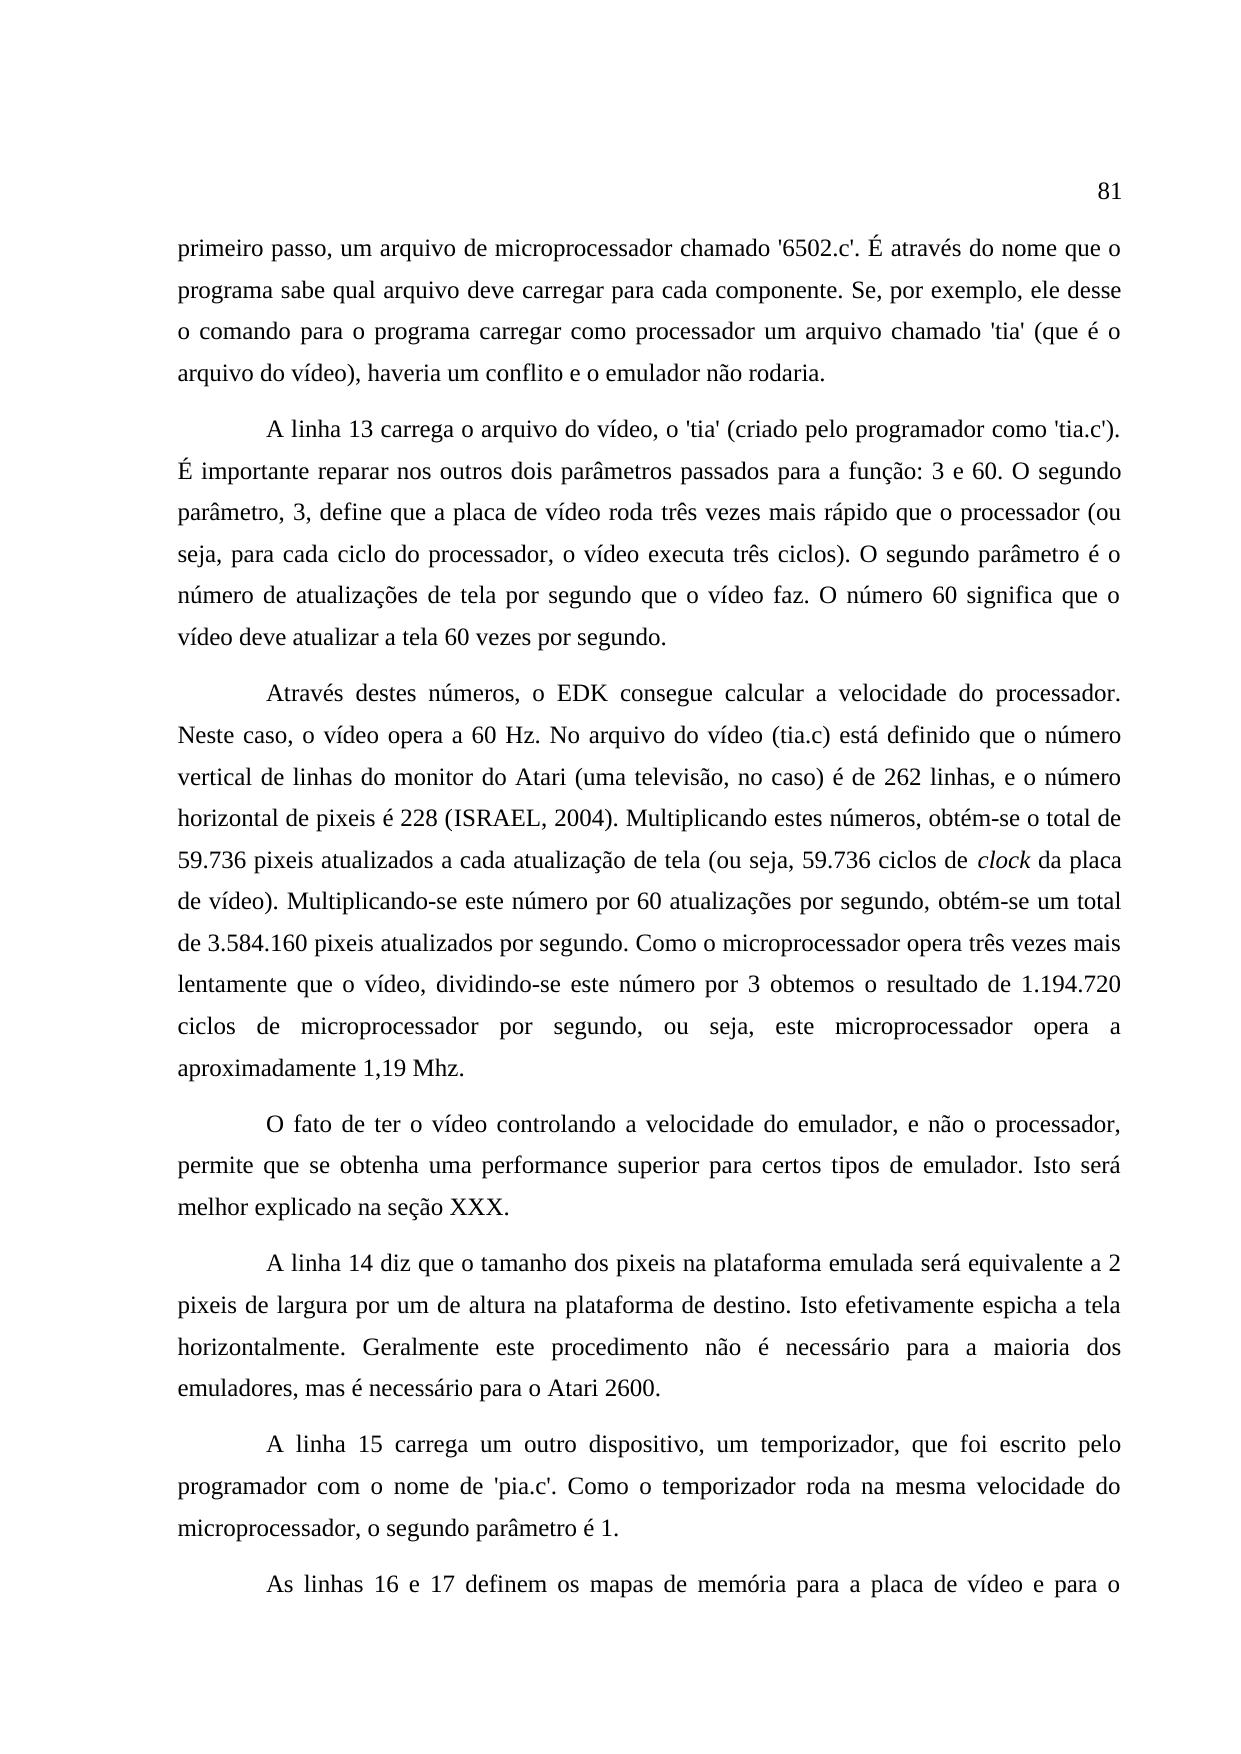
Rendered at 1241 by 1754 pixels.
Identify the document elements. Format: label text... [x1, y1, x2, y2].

text A linha 14 diz que o tamanho dos pixeis na plataforma emulada será equivalente a 2 pixeis de largura por um de altura na plataforma de destino. Isto efetivamente espicha a tela horizontalmente. Geralmente este procedimento não é necessário para a maioria dos emuladores, mas é necessário para o Atari 2600. [177, 1249, 1122, 1402]
text A linha 15 carrega um outro dispositivo, um temporizador, que foi escrito pelo programador com o nome de 'pia.c'. Como o temporizador roda na mesma velocidade do microprocessador, o segundo parâmetro é 1. [177, 1431, 1122, 1541]
text As linhas 16 e 17 definem os mapas de memória para a placa de vídeo e para o [177, 1570, 1122, 1598]
text Através destes números, o EDK consegue calcular a velocidade do processador. Neste caso, o vídeo opera a 60 Hz. No arquivo do vídeo (tia.c) está definido que o número vertical de linhas do monitor do Atari (uma televisão, no caso) é de 262 linhas, e o número horizontal de pixeis é 228 (ISRAEL, 2004). Multiplicando estes números, obtém-se o total de 59.736 pixeis atualizados a cada atualização de tela (ou seja, 59.736 ciclos de clock da placa de vídeo). Multiplicando-se este número por 60 atualizações por segundo, obtém-se um total de 3.584.160 pixeis atualizados por segundo. Como o microprocessador opera três vezes mais lentamente que o vídeo, dividindo-se este número por 3 obtemos o resultado de 1.194.720 ciclos de microprocessador por segundo, ou seja, este microprocessador opera a aproximadamente 1,19 Mhz. [177, 679, 1122, 1081]
text O fato de ter o vídeo controlando a velocidade do emulador, e não o processador, permite que se obtenha uma performance superior para certos tipos de emulador. Isto será melhor explicado na seção XXX. [177, 1110, 1122, 1221]
text primeiro passo, um arquivo de microprocessador chamado '6502.c'. É através do nome que o programa sabe qual arquivo deve carregar para cada componente. Se, por exemplo, ele desse o comando para o programa carregar como processador um arquivo chamado 'tia' (que é o arquivo do vídeo), haveria um conflito e o emulador não rodaria. [177, 234, 1122, 387]
text A linha 13 carrega o arquivo do vídeo, o 'tia' (criado pelo programador como 'tia.c'). É importante reparar nos outros dois parâmetros passados para a função: 3 e 60. O segundo parâmetro, 3, define que a placa de vídeo roda três vezes mais rápido que o processador (ou seja, para cada ciclo do processador, o vídeo executa três ciclos). O segundo parâmetro é o número de atualizações de tela por segundo que o vídeo faz. O número 60 significa que o vídeo deve atualizar a tela 60 vezes por segundo. [177, 415, 1122, 651]
